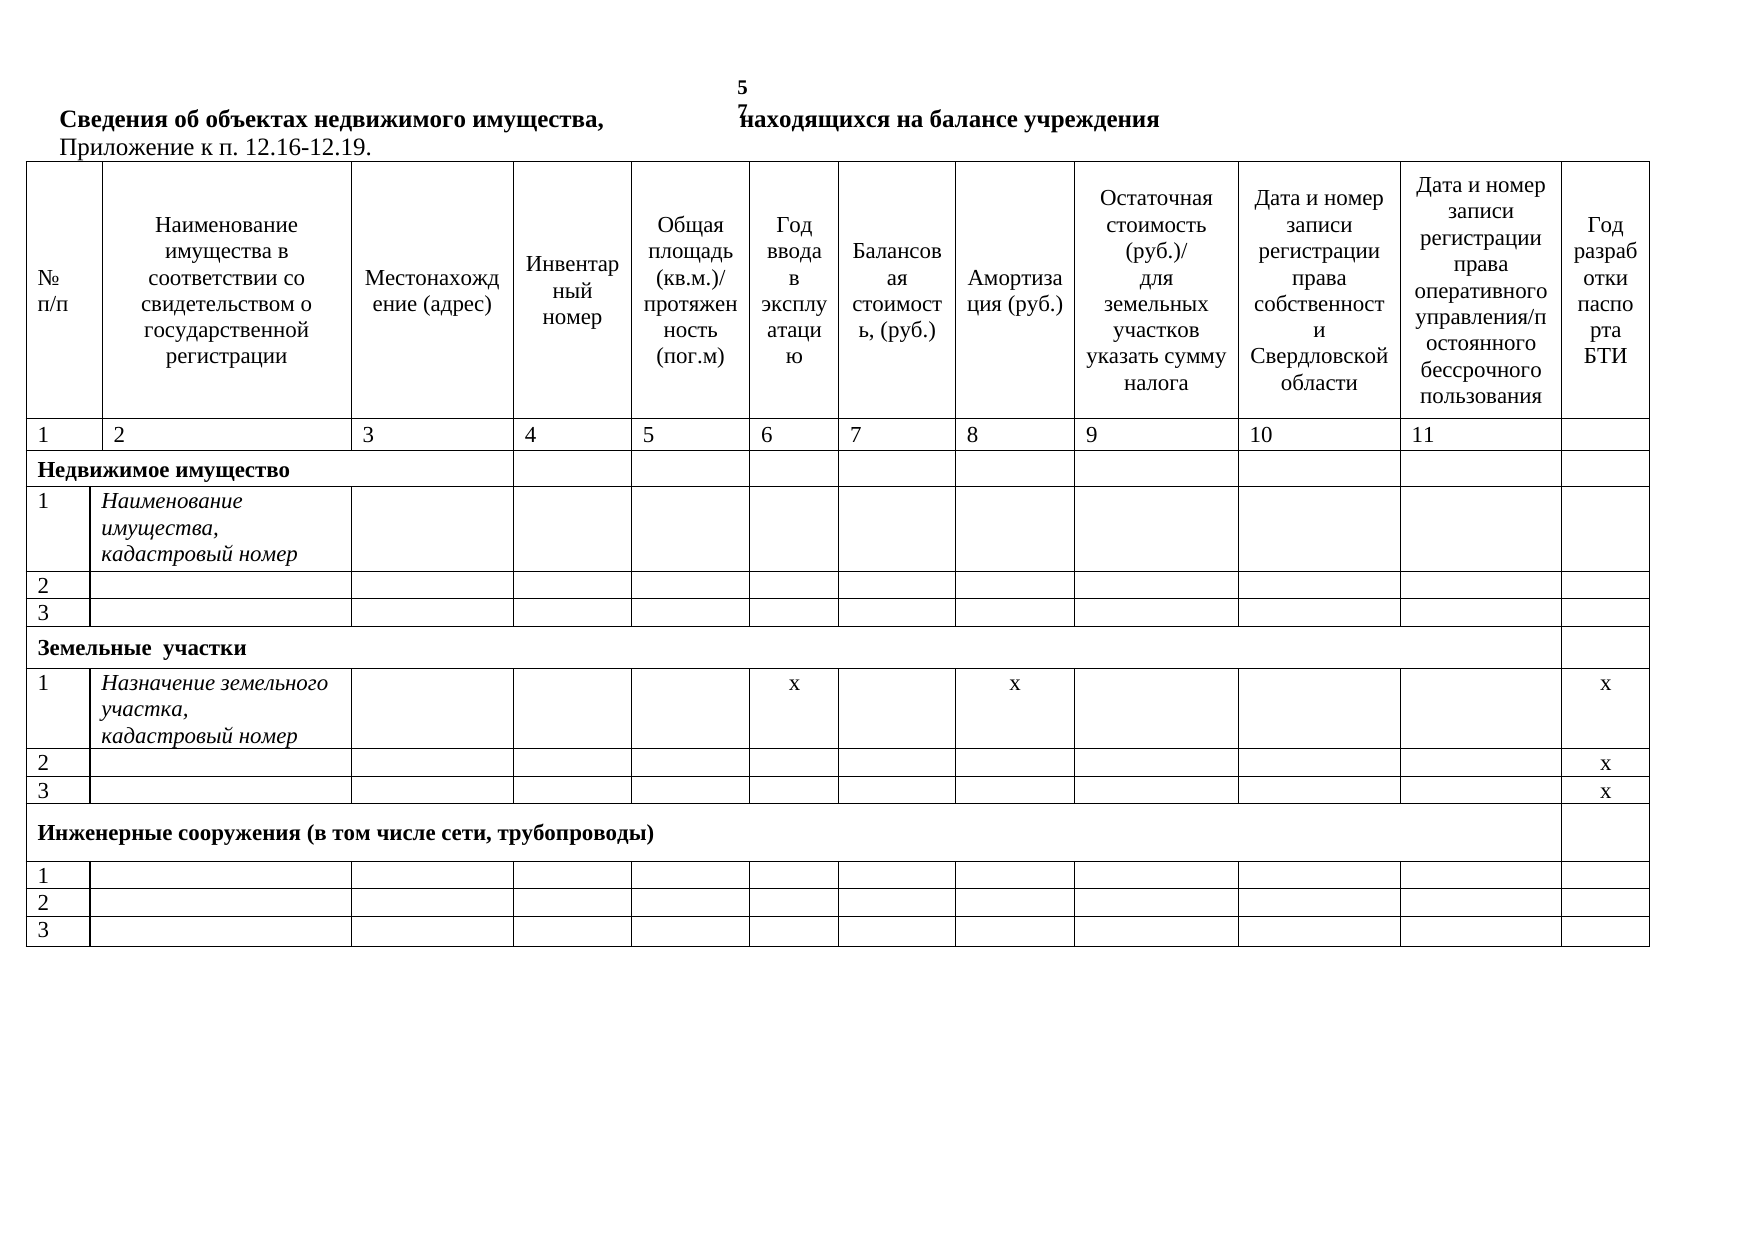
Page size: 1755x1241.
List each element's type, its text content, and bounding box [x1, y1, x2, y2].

table_cell [1562, 419, 1649, 450]
table_cell 10 [1239, 419, 1400, 450]
table_cell [1239, 862, 1400, 888]
table_cell [514, 451, 631, 486]
table_cell [1239, 749, 1400, 776]
table_header Год разработки паспорта БТИ [1562, 162, 1649, 417]
table_cell [352, 599, 513, 626]
table_cell 1 [27, 419, 102, 450]
table_cell [1239, 917, 1400, 946]
table_cell [1239, 451, 1400, 486]
table_cell 1 [27, 487, 89, 571]
table_cell [956, 749, 1074, 776]
table_cell 2 [27, 749, 89, 776]
table_cell [1562, 599, 1649, 626]
table_header Дата и номер записи регистрации права собственности Свердловской области [1239, 162, 1400, 417]
table_cell [1075, 749, 1238, 776]
table_header Наименование имущества в соответствии со свидетельством о государственной регистрации [103, 162, 351, 417]
table_cell [1562, 804, 1649, 861]
table_cell [956, 889, 1074, 916]
table_cell 8 [956, 419, 1074, 450]
table_cell [632, 572, 749, 598]
table_cell [1562, 862, 1649, 888]
table_cell [514, 599, 631, 626]
table_cell 11 [1401, 419, 1561, 450]
table_cell [750, 749, 838, 776]
table_cell [91, 749, 351, 776]
table_cell х [1562, 749, 1649, 776]
table_cell [839, 917, 955, 946]
table_cell 1 [27, 669, 89, 748]
table_cell [91, 862, 351, 888]
table_cell 1 [27, 862, 89, 888]
table_cell [514, 777, 631, 803]
table_cell [632, 451, 749, 486]
table_cell [750, 572, 838, 598]
table_cell [1401, 487, 1561, 571]
table_cell [514, 572, 631, 598]
table_cell [839, 487, 955, 571]
table_cell [1075, 572, 1238, 598]
table_cell [514, 862, 631, 888]
table_cell [514, 889, 631, 916]
table_cell Назначение земельного участка, кадастровый номер [91, 669, 351, 748]
table_cell [1075, 862, 1238, 888]
table_cell 2 [27, 572, 89, 598]
table_cell [750, 487, 838, 571]
table_cell 5 [632, 419, 749, 450]
table_cell [514, 749, 631, 776]
table_cell [1562, 572, 1649, 598]
table_cell [1075, 917, 1238, 946]
table_cell [1239, 487, 1400, 571]
table_cell [839, 669, 955, 748]
table_cell [632, 777, 749, 803]
table_cell [1562, 627, 1649, 668]
table_cell [91, 917, 351, 946]
table_cell 2 [27, 889, 89, 916]
table_header Общая площадь (кв.м.)/ протяженность (пог.м) [632, 162, 749, 417]
table_cell [1401, 451, 1561, 486]
table_cell [632, 917, 749, 946]
table_cell х [1562, 777, 1649, 803]
table_cell 2 [103, 419, 351, 450]
table_cell [1239, 777, 1400, 803]
table_cell [352, 889, 513, 916]
table_cell [956, 862, 1074, 888]
table_cell 3 [352, 419, 513, 450]
table_cell [839, 777, 955, 803]
table_cell Недвижимое имущество [27, 451, 513, 486]
table_cell [1401, 777, 1561, 803]
table_header Амортизация (руб.) [956, 162, 1074, 417]
table_header № п/п [27, 162, 102, 417]
table_cell [839, 862, 955, 888]
table_cell [1075, 669, 1238, 748]
table_cell [750, 599, 838, 626]
table_cell [956, 451, 1074, 486]
table_cell [91, 777, 351, 803]
table_cell [352, 777, 513, 803]
table_cell 3 [27, 777, 89, 803]
table_cell 3 [27, 599, 89, 626]
table_cell [1075, 599, 1238, 626]
table_cell [352, 487, 513, 571]
table_cell [1075, 487, 1238, 571]
table_cell [352, 749, 513, 776]
table_cell [352, 862, 513, 888]
table_cell 7 [839, 419, 955, 450]
table_cell [1239, 599, 1400, 626]
table_cell [1562, 889, 1649, 916]
table_cell [839, 889, 955, 916]
table_cell [352, 917, 513, 946]
table_cell Инженерные сооружения (в том числе сети, трубопроводы) [27, 804, 1561, 861]
table_cell [750, 889, 838, 916]
table_cell [1401, 862, 1561, 888]
table_cell 9 [1075, 419, 1238, 450]
table_cell [632, 599, 749, 626]
table_cell [1401, 572, 1561, 598]
table_cell [750, 862, 838, 888]
table_cell 6 [750, 419, 838, 450]
table_cell [1239, 669, 1400, 748]
table_cell х [1562, 669, 1649, 748]
table_cell [632, 669, 749, 748]
table_cell [1401, 749, 1561, 776]
table_cell [1401, 599, 1561, 626]
text Приложение к п. 12.16-12.19. [59, 132, 1417, 161]
table_cell [956, 572, 1074, 598]
table_cell [839, 749, 955, 776]
table_cell [514, 487, 631, 571]
table_cell [632, 487, 749, 571]
table_header Местонахождение (адрес) [352, 162, 513, 417]
table_cell Наименование имущества, кадастровый номер [91, 487, 351, 571]
table_header Дата и номер записи регистрации права оперативного управления/постоянного бессрочного пользования [1401, 162, 1561, 417]
table_cell х [956, 669, 1074, 748]
table_cell [1401, 917, 1561, 946]
table_cell [632, 862, 749, 888]
table_cell [91, 572, 351, 598]
table_cell [750, 777, 838, 803]
table_header Балансовая стоимость, (руб.) [839, 162, 955, 417]
table_cell [956, 487, 1074, 571]
table_cell Земельные участки [27, 627, 1561, 668]
table_header Остаточная стоимость (руб.)/ для земельных участков указать сумму налога [1075, 162, 1238, 417]
table_cell [352, 572, 513, 598]
table_cell [632, 749, 749, 776]
table_cell [514, 917, 631, 946]
table_cell [1562, 451, 1649, 486]
text Сведения об объектах недвижимого имущества, находящихся на балансе учреждения [59, 104, 1417, 132]
table_cell [1562, 487, 1649, 571]
table_cell [1239, 889, 1400, 916]
table_cell [1239, 572, 1400, 598]
table_cell [1075, 889, 1238, 916]
table_cell [1075, 777, 1238, 803]
table_cell [352, 669, 513, 748]
table_cell [956, 917, 1074, 946]
table_cell [750, 917, 838, 946]
table_cell [1562, 917, 1649, 946]
table_cell х [750, 669, 838, 748]
table_cell [91, 599, 351, 626]
table_cell [750, 451, 838, 486]
table_header Инвентарный номер [514, 162, 631, 417]
table_header Год ввода в эксплуатацию [750, 162, 838, 417]
table_cell 3 [27, 917, 89, 946]
table_cell [1401, 889, 1561, 916]
table_cell [1075, 451, 1238, 486]
table_cell [839, 572, 955, 598]
table_cell [1401, 669, 1561, 748]
table_cell [956, 777, 1074, 803]
table_cell [956, 599, 1074, 626]
table_cell [839, 451, 955, 486]
table_cell [514, 669, 631, 748]
table_cell [91, 889, 351, 916]
table_cell [839, 599, 955, 626]
table_cell 4 [514, 419, 631, 450]
table_cell [632, 889, 749, 916]
